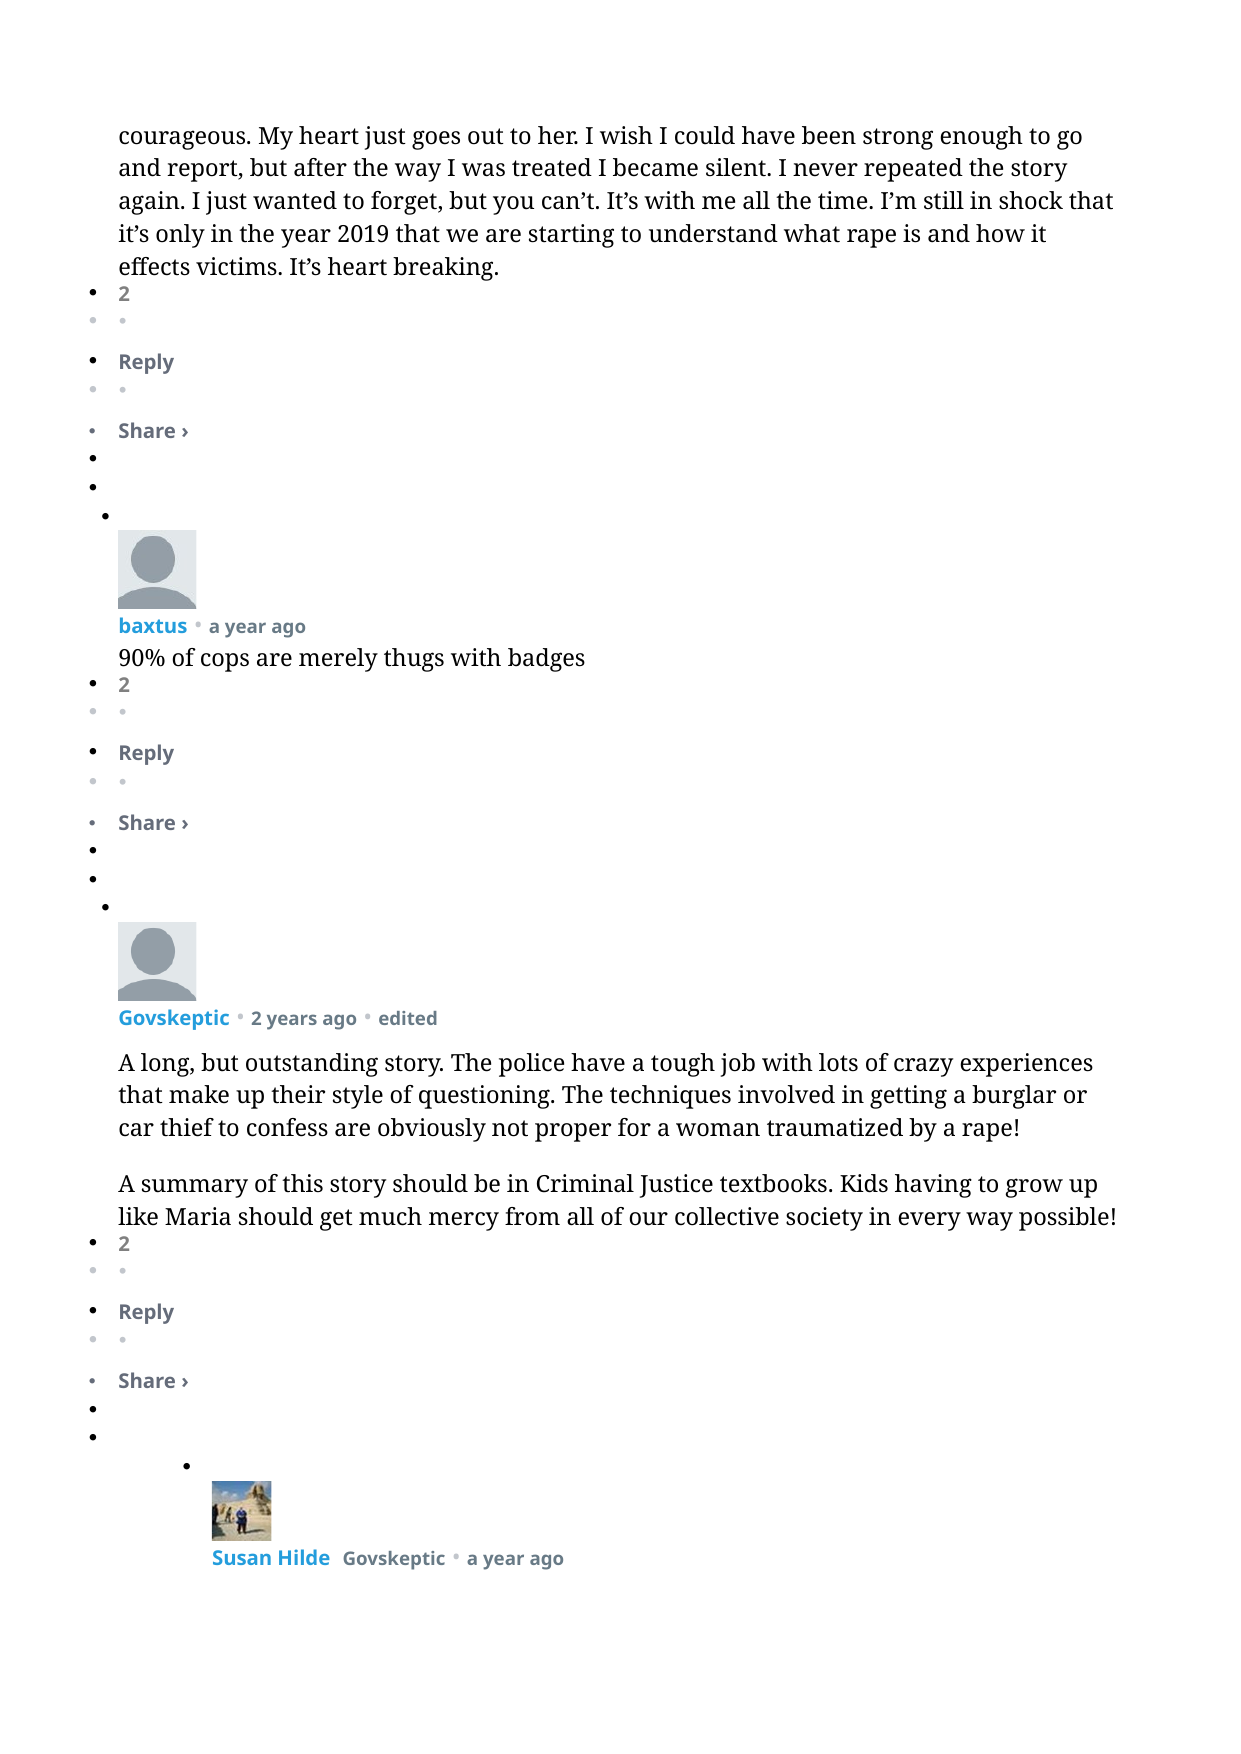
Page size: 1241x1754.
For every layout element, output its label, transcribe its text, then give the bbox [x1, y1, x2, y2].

list A summary of this story should be in Criminal Justice textbooks. Kids having to grow up like Maria should get much mercy from all of our collective society in every way possible! [118, 1167, 1122, 1232]
list 2 [118, 674, 1111, 697]
list • [118, 1325, 1111, 1354]
list Reply [118, 347, 1111, 375]
list • [118, 306, 1111, 334]
list • [118, 375, 1111, 404]
list Share › [118, 417, 1122, 444]
list • [118, 1256, 1111, 1285]
list Reply [118, 1298, 1111, 1325]
list baxtus • a year ago [118, 609, 1122, 641]
list Susan Hilde Govskeptic • a year ago [212, 1540, 1122, 1572]
picture [118, 922, 197, 1001]
list Share › [118, 1367, 1122, 1395]
list courageous. My heart just goes out to her. I wish I could have been strong enough to go and report, but after the way I was treated I became silent. I never repeated the story again. I just wanted to forget, but you can’t. It’s with me all the time. I’m still in shock that it’s only in the year 2019 that we are starting to understand what rape is and how it effects victims. It’s heart breaking. [118, 118, 1122, 282]
list A long, but outstanding story. The police have a tough job with lots of crazy experiences that make up their style of questioning. The techniques involved in getting a burglar or car thief to confess are obviously not proper for a woman traumatized by a rape! [118, 1045, 1122, 1143]
picture [118, 530, 197, 609]
list 2 [118, 1232, 1111, 1256]
list • [118, 697, 1111, 726]
list Reply [118, 739, 1111, 767]
list • [118, 767, 1111, 795]
list 90% of cops are merely thugs with badges [118, 641, 1122, 674]
list Share › [118, 808, 1122, 836]
list 2 [118, 282, 1111, 306]
list Govskeptic • 2 years ago • edited [118, 1000, 1122, 1032]
picture [211, 1481, 272, 1541]
